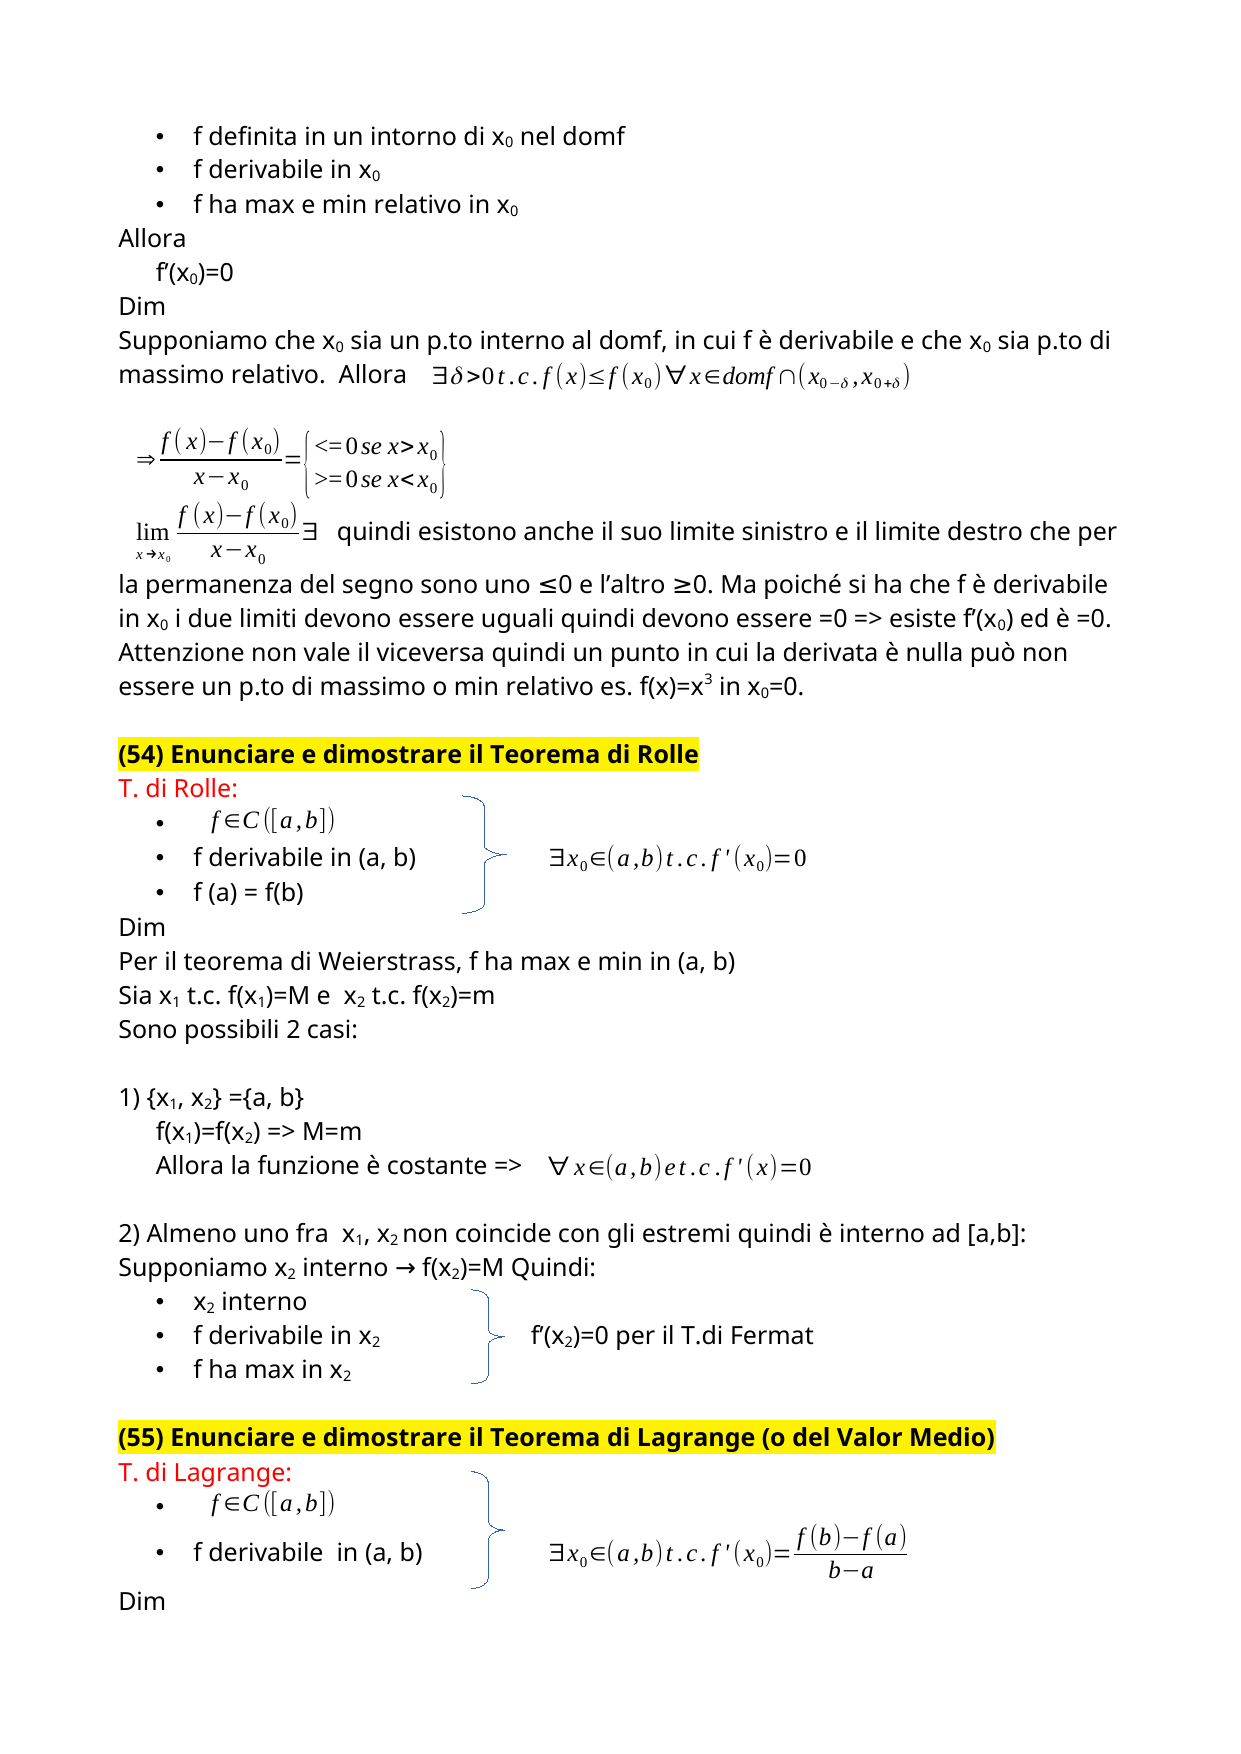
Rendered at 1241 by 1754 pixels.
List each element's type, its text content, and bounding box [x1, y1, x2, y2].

text Per il teorema di Weierstrass, f ha max e min in (a, b) [118, 943, 1122, 977]
list f ha max e min relativo in x0 [156, 186, 1122, 220]
list f derivabile in x2 f’(x2)=0 per il T.di Fermat [156, 1318, 1122, 1352]
text Sia x1 t.c. f(x1)=M e x2 t.c. f(x2)=m [118, 977, 1122, 1011]
text T. di Lagrange: [118, 1454, 1122, 1488]
list x2 interno [156, 1284, 1122, 1318]
text T. di Rolle: [118, 771, 1122, 805]
text Allora la funzione è costante => [118, 1148, 1122, 1182]
text Supponiamo che x0 sia un p.to interno al domf, in cui f è derivabile e che x0 sia p.to di massimo relativo. Allora [118, 322, 1122, 392]
text Attenzione non vale il viceversa quindi un punto in cui la derivata è nulla può non essere un p.to di massimo o min relativo es. f(x)=x3 in x0=0. [118, 635, 1122, 703]
text Supponiamo x2 interno → f(x2)=M Quindi: [118, 1250, 1122, 1284]
list f definita in un intorno di x0 nel domf [156, 118, 1122, 152]
list f ha max in x2 [156, 1352, 1122, 1386]
text quindi esistono anche il suo limite sinistro e il limite destro che per la permanenza del segno sono uno ≤0 e l’altro ≥0. Ma poiché si ha che f è derivabile in x0 i due limiti devono essere uguali quindi devono essere =0 => esiste f’(x0) ed è =0. [118, 500, 1122, 635]
list f derivabile in x0 [156, 152, 1122, 186]
list f derivabile in (a, b) [156, 1522, 1122, 1583]
text Dim [118, 1583, 1122, 1618]
list f derivabile in (a, b) [156, 839, 1122, 875]
text f’(x0)=0 [118, 254, 1122, 288]
text Allora [118, 220, 1122, 254]
text f(x1)=f(x2) => M=m [118, 1113, 1122, 1148]
text 2) Almeno uno fra x1, x2 non coincide con gli estremi quindi è interno ad [a,b]: [118, 1216, 1122, 1250]
text Dim [118, 909, 1122, 943]
text (55) Enunciare e dimostrare il Teorema di Lagrange (o del Valor Medio) [118, 1420, 1122, 1454]
list f (a) = f(b) [156, 875, 1122, 909]
text Dim [118, 288, 1122, 322]
text (54) Enunciare e dimostrare il Teorema di Rolle [118, 737, 1122, 771]
text 1) {x1, x2} ={a, b} [118, 1079, 1122, 1113]
text Sono possibili 2 casi: [118, 1011, 1122, 1045]
